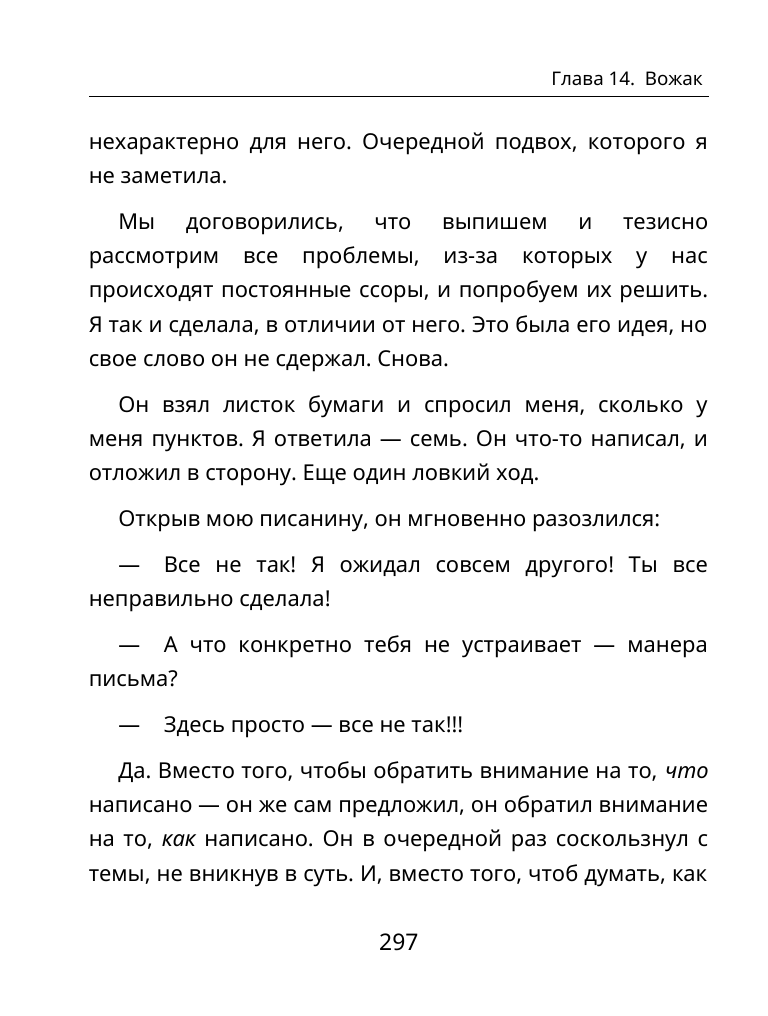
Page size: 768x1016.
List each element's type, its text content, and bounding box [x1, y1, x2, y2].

text Открыв мою писанину, он мгновенно разозлился: [88, 503, 709, 533]
list А что конкретно тебя не устраивает — манера письма? [88, 629, 709, 693]
text Он взял листок бумаги и спросил меня, сколько у меня пунктов. Я ответила — семь. Он что-то написал, и отложил в сторону. Еще один ловкий ход. [88, 389, 709, 487]
list Все не так! Я ожидал совсем другого! Ты все неправильно сделала! [88, 549, 709, 613]
text Да. Вместо того, чтобы обратить внимание на то, что написано — он же сам предложил, он обратил внимание на то, как написано. Он в очередной раз соскользнул с темы, не вникнув в суть. И, вместо того, чтоб думать, как [88, 755, 709, 887]
list Здесь просто — все не так!!! [88, 709, 709, 739]
text нехарактерно для него. Очередной подвох, которого я не заметила. [88, 126, 709, 190]
text Мы договорились, что выпишем и тезисно рассмотрим все проблемы, из-за которых у нас происходят постоянные ссоры, и попробуем их решить. Я так и сделала, в отличии от него. Это была его идея, но свое слово он не сдержал. Снова. [88, 206, 709, 373]
